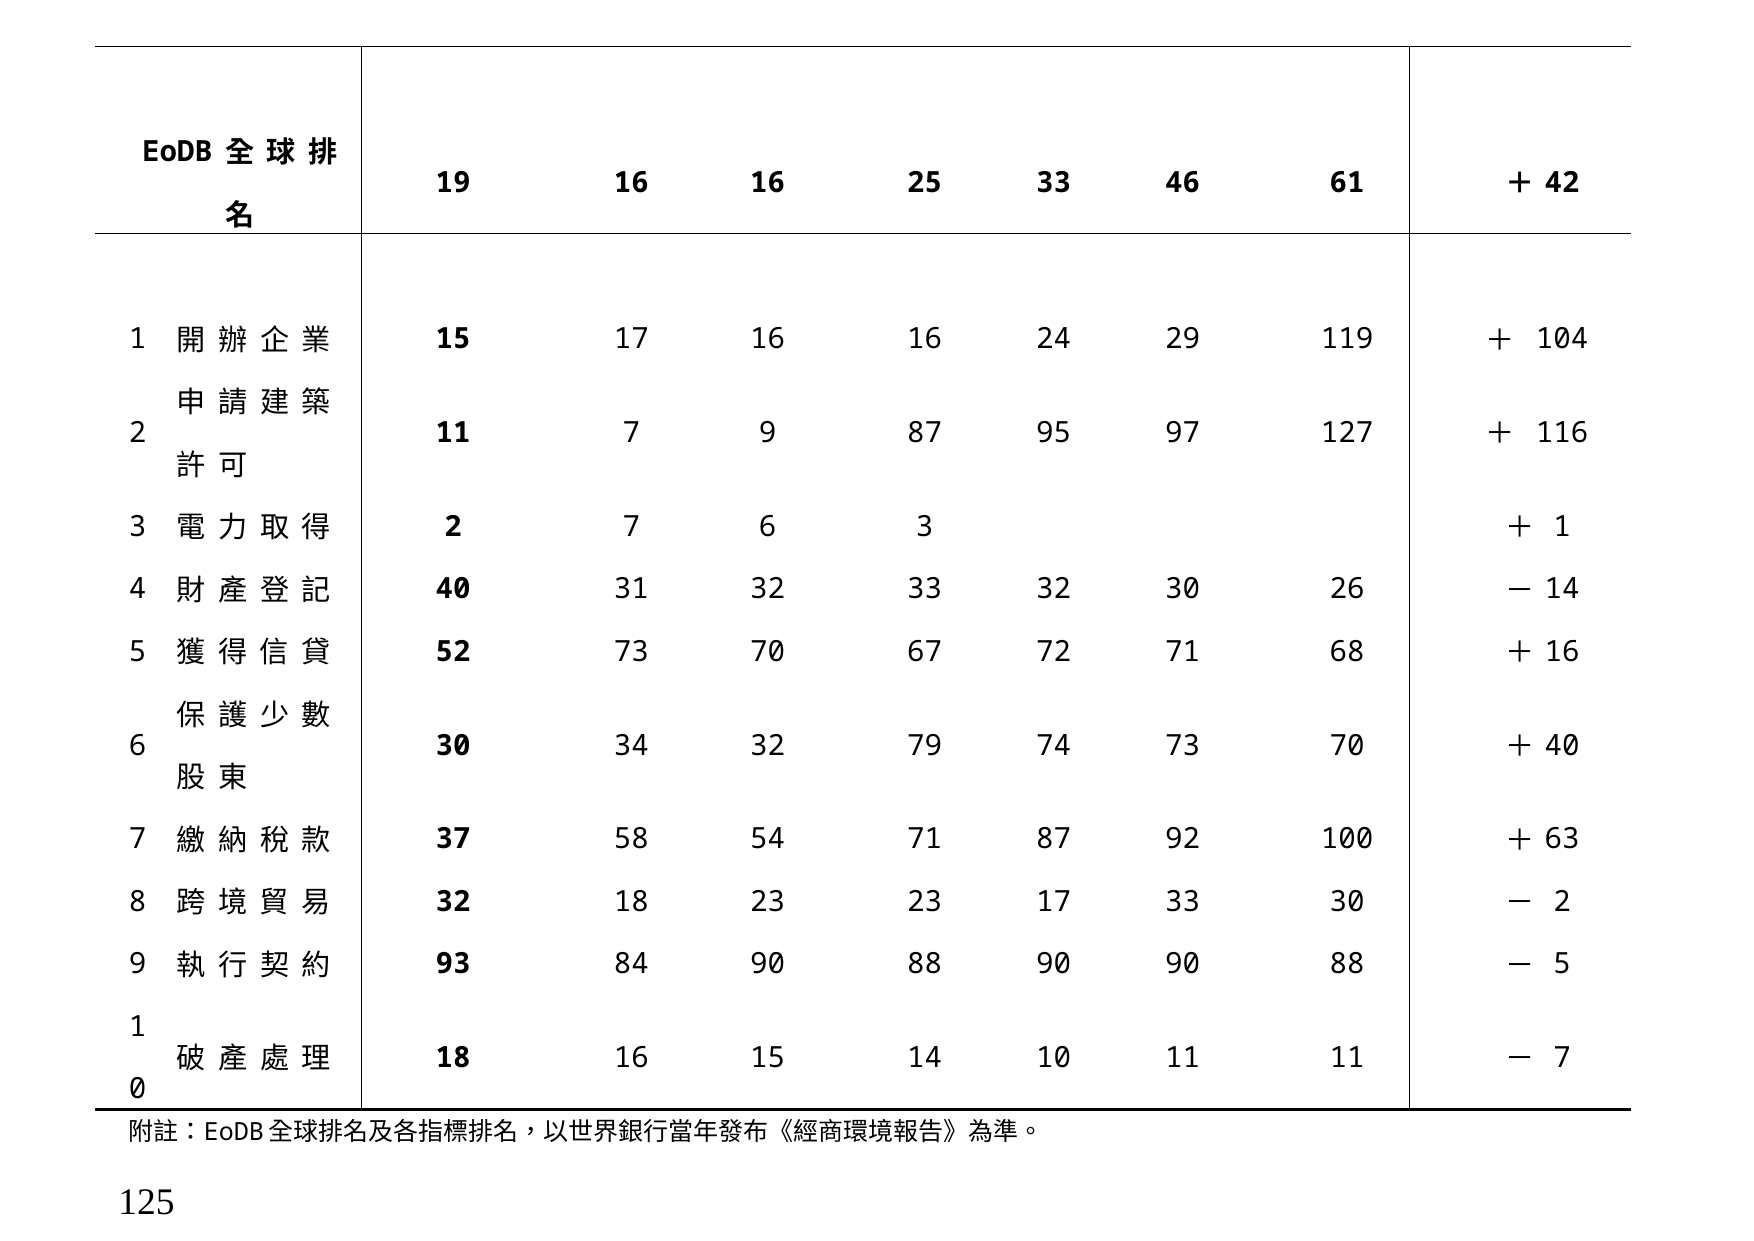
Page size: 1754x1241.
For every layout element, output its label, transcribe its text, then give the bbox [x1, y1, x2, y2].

table_cell 2 [95, 358, 154, 483]
table_cell 18 [539, 858, 686, 921]
table_cell 16 [686, 47, 834, 233]
table_cell 31 [539, 546, 686, 608]
table_cell 16 [539, 983, 686, 1108]
text 附註：EoDB全球排名及各指標排名，以世界銀行當年發布《經商環境報告》為準。 [128, 1111, 1628, 1148]
table_cell [981, 483, 1114, 546]
table_cell 70 [686, 608, 834, 671]
table_cell 19 [362, 47, 538, 233]
table_cell 3 [834, 483, 981, 546]
table_cell 58 [539, 796, 686, 858]
table_cell 79 [834, 671, 981, 796]
table_cell 95 [981, 358, 1114, 483]
table_cell 11 [1247, 983, 1409, 1108]
table_cell 87 [981, 796, 1114, 858]
table_cell 獲得信貸 [155, 608, 361, 671]
table_cell 73 [1114, 671, 1247, 796]
table_cell 11 [362, 358, 538, 483]
table_cell 繳納稅款 [155, 796, 361, 858]
table_cell EoDB全球排名 [95, 47, 361, 233]
table_cell 33 [1114, 858, 1247, 921]
table_cell 97 [1114, 358, 1247, 483]
table_cell 16 [834, 234, 981, 358]
table_cell [1114, 483, 1247, 546]
table_cell 72 [981, 608, 1114, 671]
table_cell 18 [362, 983, 538, 1108]
table_cell 1 [95, 234, 154, 358]
table_cell 15 [686, 983, 834, 1108]
table_cell ＋1 [1410, 483, 1631, 546]
table_cell 37 [362, 796, 538, 858]
table_cell 32 [981, 546, 1114, 608]
table_cell 14 [834, 983, 981, 1108]
table_cell 破產處理 [155, 983, 361, 1108]
table_cell 52 [362, 608, 538, 671]
table_cell 申請建築許可 [155, 358, 361, 483]
table_cell 93 [362, 921, 538, 983]
table_cell 25 [834, 47, 981, 233]
table_cell 84 [539, 921, 686, 983]
table_cell 90 [1114, 921, 1247, 983]
table_cell 16 [686, 234, 834, 358]
table_cell 30 [1114, 546, 1247, 608]
table_cell 30 [362, 671, 538, 796]
table_cell 71 [1114, 608, 1247, 671]
table_cell ＋104 [1410, 234, 1631, 358]
table_cell 7 [539, 358, 686, 483]
table_cell 6 [686, 483, 834, 546]
table_cell 32 [686, 546, 834, 608]
table_cell 92 [1114, 796, 1247, 858]
table_cell ＋116 [1410, 358, 1631, 483]
table_cell 6 [95, 671, 154, 796]
table_cell 71 [834, 796, 981, 858]
table_cell 跨境貿易 [155, 858, 361, 921]
table_cell ＋42 [1410, 47, 1631, 233]
table_cell 15 [362, 234, 538, 358]
table_cell 電力取得 [155, 483, 361, 546]
table_cell 90 [981, 921, 1114, 983]
table_cell 54 [686, 796, 834, 858]
table_cell ＋16 [1410, 608, 1631, 671]
table_cell 32 [686, 671, 834, 796]
table_cell 23 [686, 858, 834, 921]
table_cell 9 [95, 921, 154, 983]
table_cell 30 [1247, 858, 1409, 921]
table_cell 33 [834, 546, 981, 608]
table_cell 開辦企業 [155, 234, 361, 358]
table_cell 32 [362, 858, 538, 921]
table_cell 88 [1247, 921, 1409, 983]
table_cell 3 [95, 483, 154, 546]
table_cell －2 [1410, 858, 1631, 921]
table_cell 33 [981, 47, 1114, 233]
table_cell 40 [362, 546, 538, 608]
table_cell 8 [95, 858, 154, 921]
table_cell －14 [1410, 546, 1631, 608]
table_cell 17 [539, 234, 686, 358]
table_cell ＋63 [1410, 796, 1631, 858]
table_cell 保護少數股東 [155, 671, 361, 796]
table_cell 73 [539, 608, 686, 671]
table_cell 88 [834, 921, 981, 983]
table_cell 74 [981, 671, 1114, 796]
table_cell 7 [539, 483, 686, 546]
table_cell 127 [1247, 358, 1409, 483]
table_cell ＋40 [1410, 671, 1631, 796]
table_cell 100 [1247, 796, 1409, 858]
table_cell 17 [981, 858, 1114, 921]
table_cell 5 [95, 608, 154, 671]
table_cell 70 [1247, 671, 1409, 796]
table_cell 執行契約 [155, 921, 361, 983]
table_cell 9 [686, 358, 834, 483]
table_cell 68 [1247, 608, 1409, 671]
table_cell 34 [539, 671, 686, 796]
table_cell 29 [1114, 234, 1247, 358]
table_cell 10 [95, 983, 154, 1108]
table_cell 財產登記 [155, 546, 361, 608]
table_cell [1247, 483, 1409, 546]
table_cell 7 [95, 796, 154, 858]
table_cell 90 [686, 921, 834, 983]
table_cell 61 [1247, 47, 1409, 233]
table_cell 11 [1114, 983, 1247, 1108]
table_cell 24 [981, 234, 1114, 358]
table_cell 119 [1247, 234, 1409, 358]
table_cell 26 [1247, 546, 1409, 608]
table_cell 67 [834, 608, 981, 671]
table_cell 2 [362, 483, 538, 546]
table_cell 87 [834, 358, 981, 483]
table_cell －7 [1410, 983, 1631, 1108]
table_cell 16 [539, 47, 686, 233]
table_cell 46 [1114, 47, 1247, 233]
table_cell 23 [834, 858, 981, 921]
table_cell 10 [981, 983, 1114, 1108]
table_cell 4 [95, 546, 154, 608]
table_cell －5 [1410, 921, 1631, 983]
